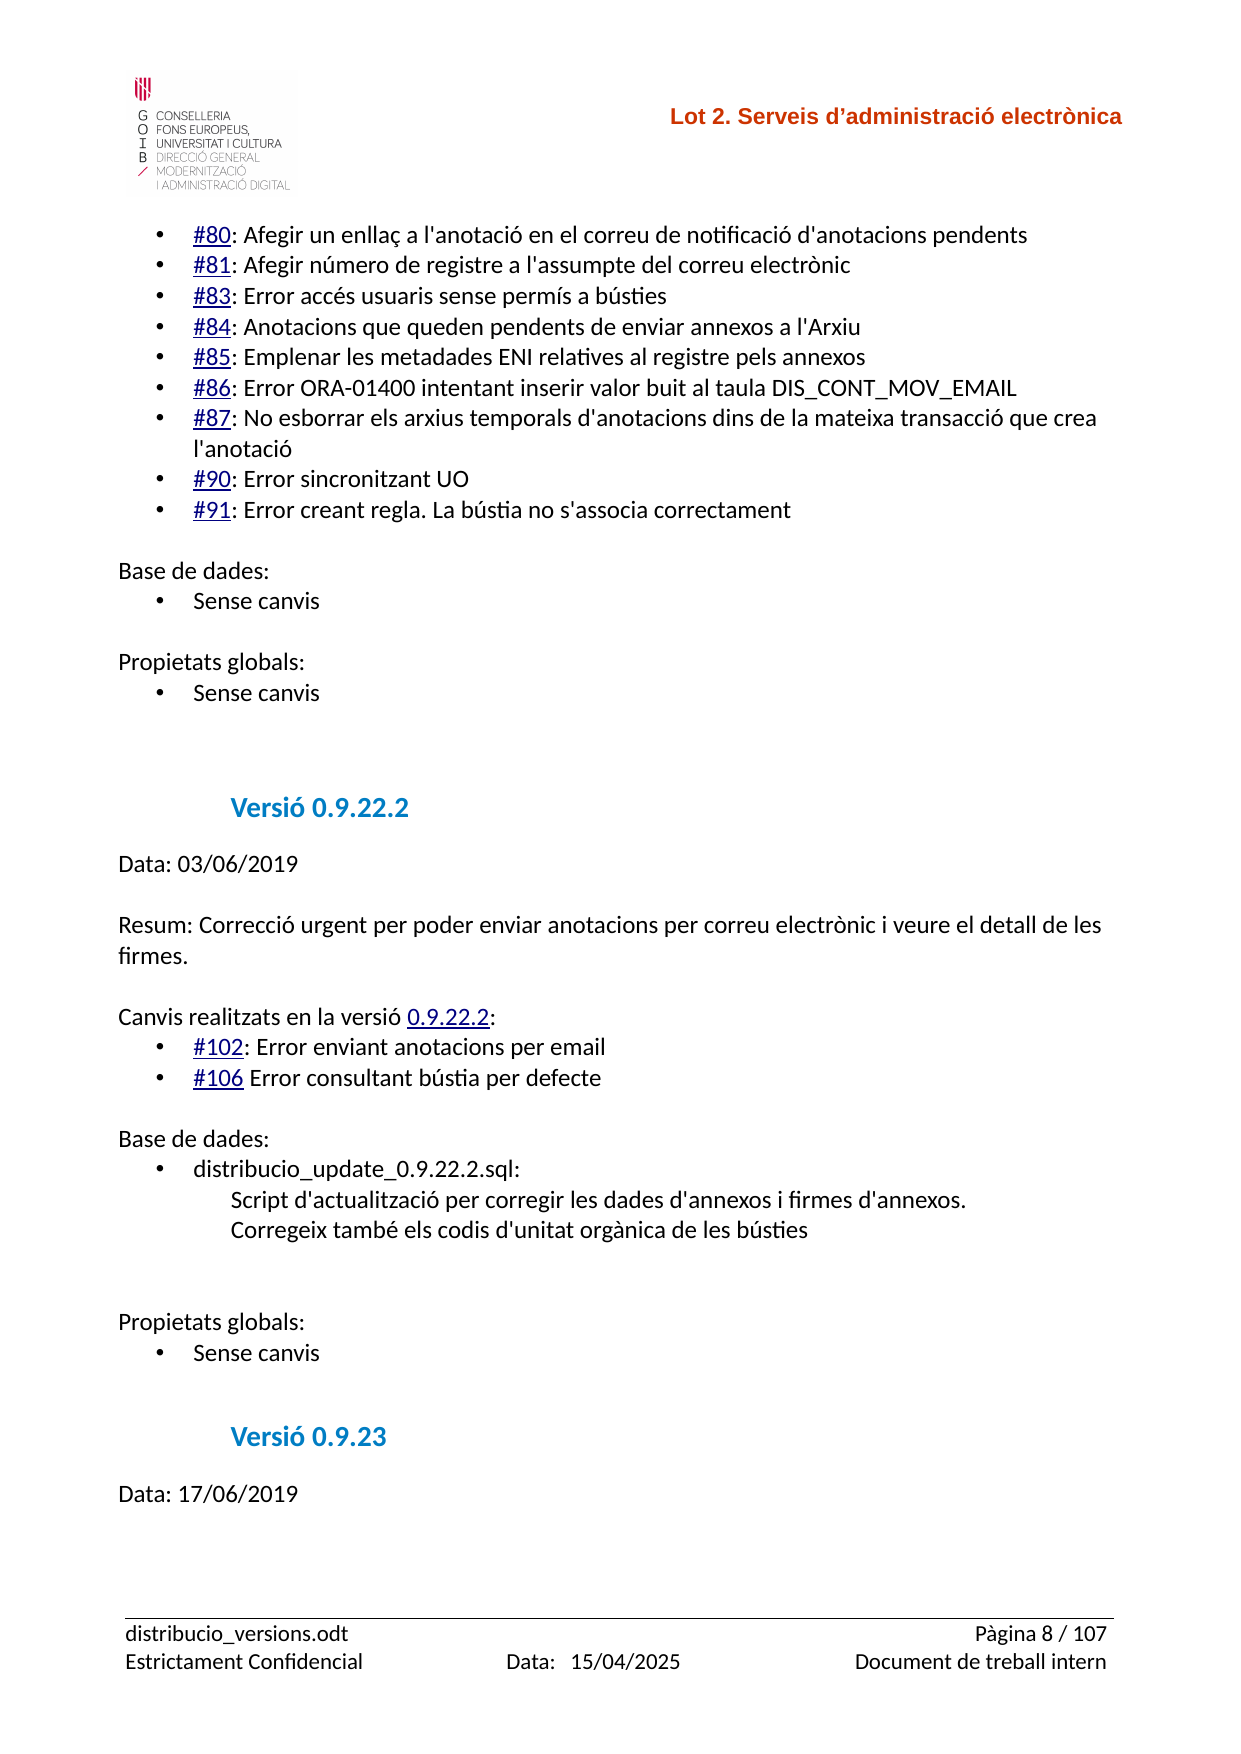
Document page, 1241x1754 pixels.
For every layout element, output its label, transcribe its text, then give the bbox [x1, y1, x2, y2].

list #80: Afegir un enllaç a l'anotació en el correu de notificació d'anotacions pendents [156, 219, 1122, 250]
list #84: Anotacions que queden pendents de enviar annexos a l'Arxiu [156, 311, 1122, 341]
list #81: Afegir número de registre a l'assumpte del correu electrònic [156, 250, 1122, 280]
list #86: Error ORA-01400 intentant inserir valor buit al taula DIS_CONT_MOV_EMAIL [156, 372, 1122, 402]
list Sense canvis [156, 1337, 1122, 1367]
list #106 Error consultant bústia per defecte [156, 1062, 1122, 1093]
list #87: No esborrar els arxius temporals d'anotacions dins de la mateixa transacció que crea l'anotació [156, 402, 1122, 463]
subtitle Versió 0.9.23 [153, 1418, 1122, 1454]
picture [126, 70, 299, 197]
text Base de dades: [118, 555, 1122, 585]
list #85: Emplenar les metadades ENI relatives al registre pels annexos [156, 341, 1122, 372]
list #90: Error sincronitzant UO [156, 463, 1122, 494]
list Script d'actualització per corregir les dades d'annexos i firmes d'annexos. [193, 1184, 1122, 1215]
list #102: Error enviant anotacions per email [156, 1032, 1122, 1062]
text Resum: Correcció urgent per poder enviar anotacions per correu electrònic i veure el detall de les firmes. [118, 909, 1122, 971]
list Corregeix també els codis d'unitat orgànica de les bústies [193, 1215, 1122, 1245]
subtitle Versió 0.9.22.2 [153, 789, 1122, 825]
text Data: 17/06/2019 [118, 1478, 1122, 1508]
list Sense canvis [156, 585, 1122, 616]
text Data: 03/06/2019 [118, 848, 1122, 879]
text Propietats globals: [118, 646, 1122, 677]
text Base de dades: [118, 1123, 1122, 1154]
text Canvis realitzats en la versió 0.9.22.2: [118, 1001, 1122, 1032]
list Sense canvis [156, 677, 1122, 707]
list #91: Error creant regla. La bústia no s'associa correctament [156, 494, 1122, 524]
text Propietats globals: [118, 1306, 1122, 1337]
list #83: Error accés usuaris sense permís a bústies [156, 280, 1122, 311]
list distribucio_update_0.9.22.2.sql: [156, 1154, 1122, 1184]
